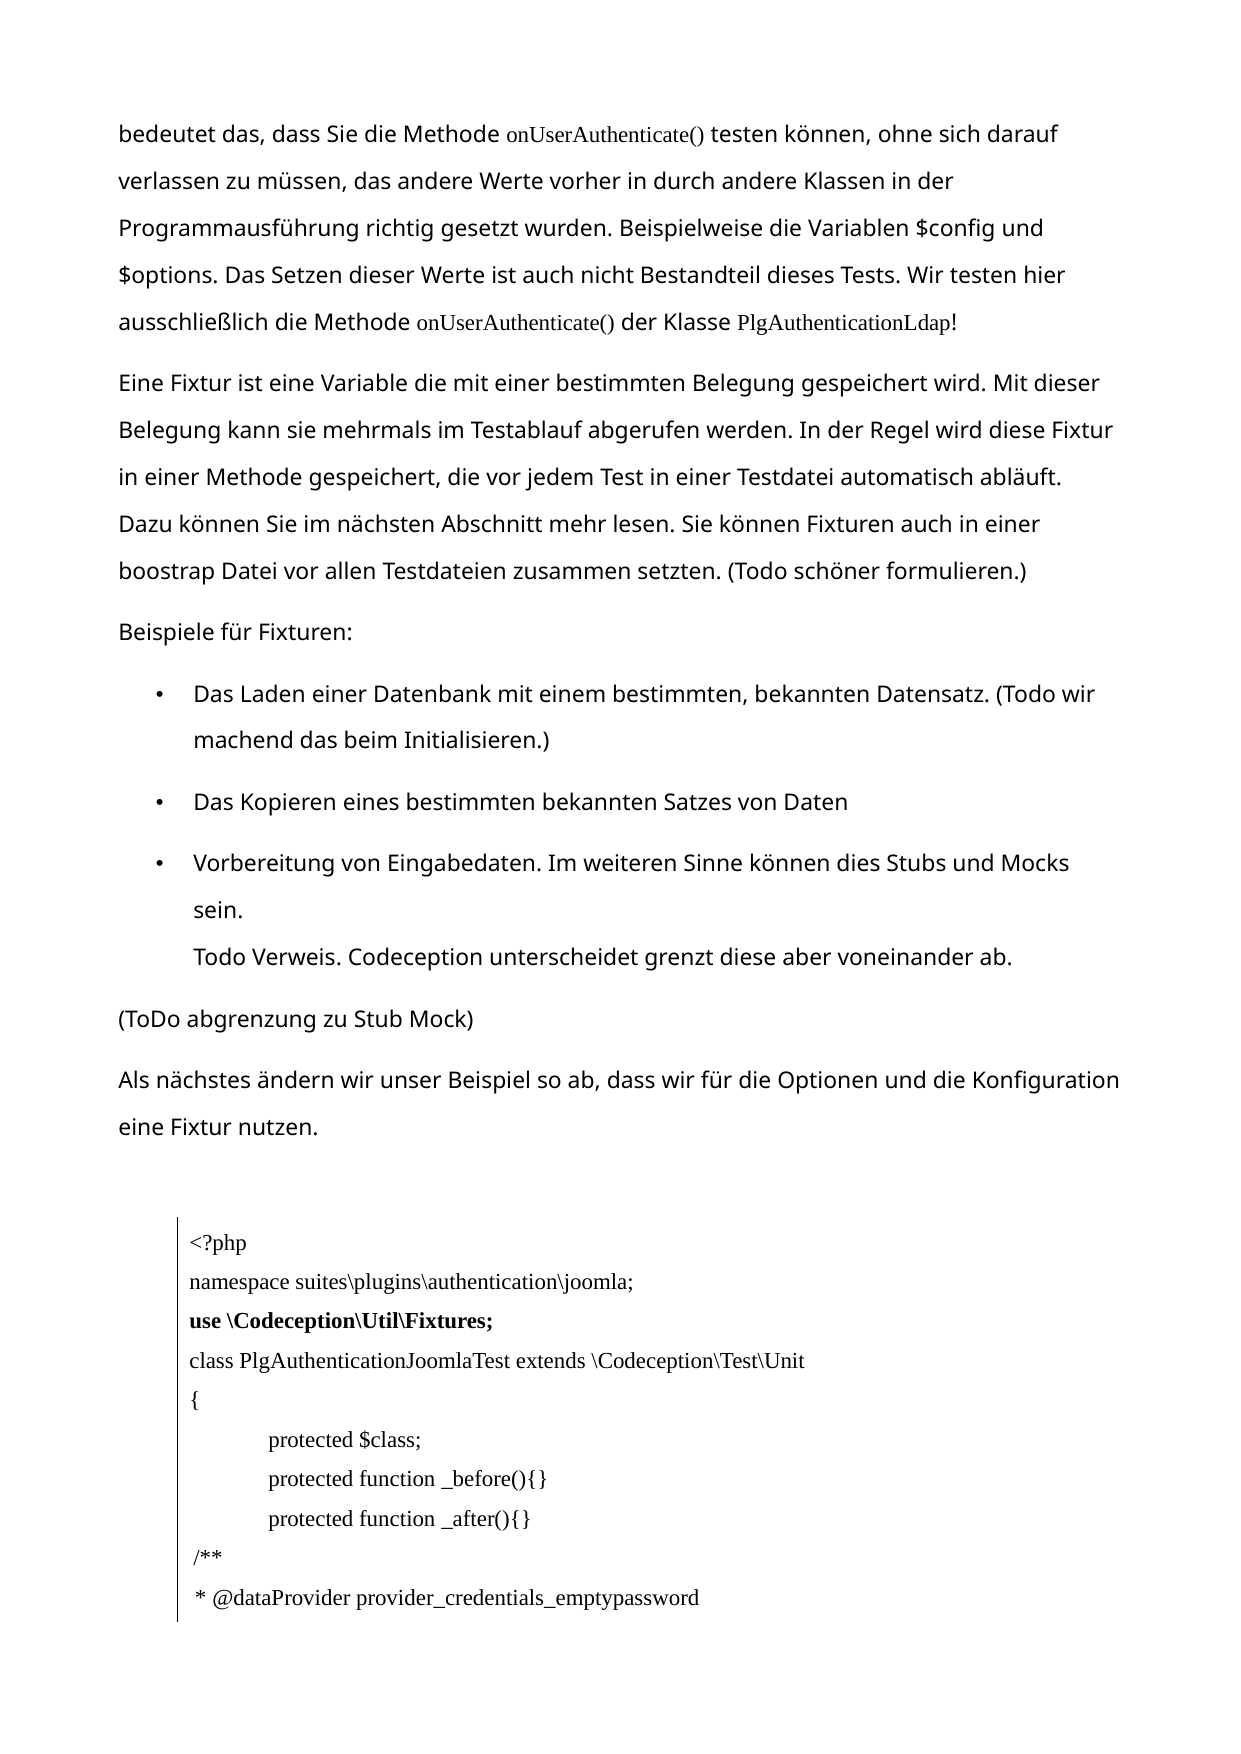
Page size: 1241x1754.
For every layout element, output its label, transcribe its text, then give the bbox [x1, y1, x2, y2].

text (ToDo abgrenzung zu Stub Mock) [118, 1002, 1122, 1034]
list Das Laden einer Datenbank mit einem bestimmten, bekannten Datensatz. (Todo wir machend das beim Initialisieren.) [156, 677, 1122, 756]
text Eine Fixtur ist eine Variable die mit einer bestimmten Belegung gespeichert wird. Mit dieser Belegung kann sie mehrmals im Testablauf abgerufen werden. In der Regel wird diese Fixtur in einer Methode gespeichert, die vor jedem Test in einer Testdatei automatisch abläuft. Dazu können Sie im nächsten Abschnitt mehr lesen. Sie können Fixturen auch in einer boostrap Datei vor allen Testdateien zusammen setzten. (Todo schöner formulieren.) [118, 367, 1122, 586]
list Vorbereitung von Eingabedaten. Im weiteren Sinne können dies Stubs und Mocks sein. Todo Verweis. Codeception unterscheidet grenzt diese aber voneinander ab. [156, 847, 1122, 972]
text Als nächstes ändern wir unser Beispiel so ab, dass wir für die Optionen und die Konfiguration eine Fixtur nutzen. [118, 1064, 1122, 1142]
list Das Kopieren eines bestimmten bekannten Satzes von Daten [156, 786, 1122, 817]
text bedeutet das, dass Sie die Methode onUserAuthenticate() testen können, ohne sich darauf verlassen zu müssen, das andere Werte vorher in durch andere Klassen in der Programmausführung richtig gesetzt wurden. Beispielweise die Variablen $config und $options. Das Setzen dieser Werte ist auch nicht Bestandteil dieses Tests. Wir testen hier ausschließlich die Methode onUserAuthenticate() der Klasse PlgAuthenticationLdap! [118, 118, 1122, 337]
text <?php namespace suites\plugins\authentication\joomla; use \Codeception\Util\Fixtures; class PlgAuthenticationJoomlaTest extends \Codeception\Test\Unit { protected $class; protected function _before(){} protected function _after(){} /** * @dataProvider provider_credentials_emptypassword [178, 1217, 1122, 1622]
text Beispiele für Fixturen: [118, 616, 1122, 647]
